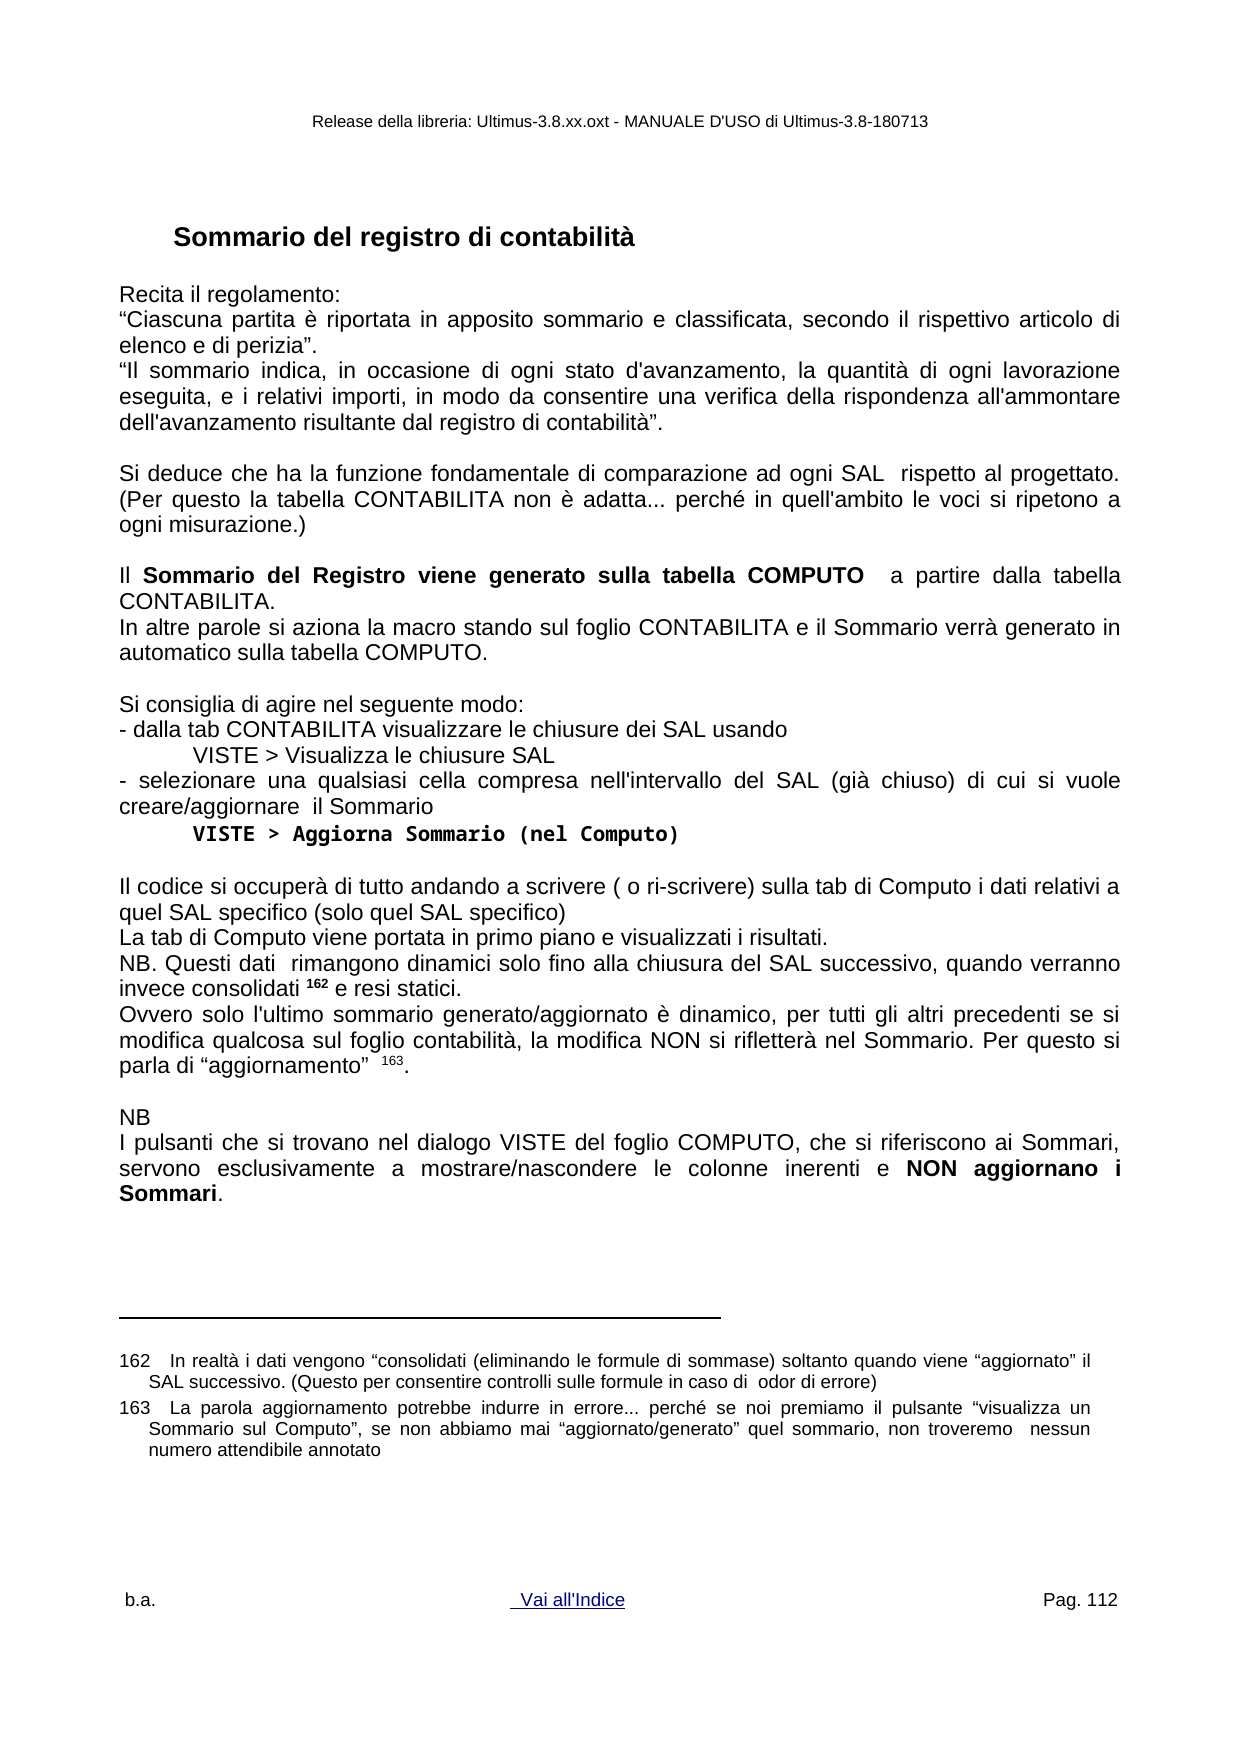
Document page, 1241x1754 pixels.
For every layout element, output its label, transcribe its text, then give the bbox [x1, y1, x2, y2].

text La parola aggiornamento potrebbe indurre in errore... perché se noi premiamo il pulsante “visualizza un Sommario sul Computo”, se non abbiamo mai “aggiornato/generato” quel sommario, non troveremo nessun numero attendibile annotato [119, 1398, 1092, 1461]
text I pulsanti che si trovano nel dialogo VISTE del foglio COMPUTO, che si riferiscono ai Sommari, servono esclusivamente a mostrare/nascondere le colonne inerenti e NON aggiornano i Sommari. [119, 1130, 1121, 1207]
text Recita il regolamento: [119, 281, 1121, 307]
text NB. Questi dati rimangono dinamici solo fino alla chiusura del SAL successivo, quando verranno invece consolidati e resi statici. [119, 950, 1121, 1002]
text “Il sommario indica, in occasione di ogni stato d'avanzamento, la quantità di ogni lavorazione eseguita, e i relativi importi, in modo da consentire una verifica della rispondenza all'ammontare dell'avanzamento risultante dal registro di contabilità”. [119, 358, 1121, 435]
text In altre parole si aziona la macro stando sul foglio CONTABILITA e il Sommario verrà generato in automatico sulla tabella COMPUTO. [119, 614, 1121, 666]
text “Ciascuna partita è riportata in apposito sommario e classificata, secondo il rispettivo articolo di elenco e di perizia”. [119, 307, 1121, 358]
text - selezionare una qualsiasi cella compresa nell'intervallo del SAL (già chiuso) di cui si vuole creare/aggiornare il Sommario [119, 768, 1121, 819]
text NB [119, 1104, 1121, 1130]
text In realtà i dati vengono “consolidati (eliminando le formule di sommase) soltanto quando viene “aggiornato” il SAL successivo. (Questo per consentire controlli sulle formule in caso di odor di errore) [119, 1350, 1092, 1392]
text Si deduce che ha la funzione fondamentale di comparazione ad ogni SAL rispetto al progettato. (Per questo la tabella CONTABILITA non è adatta... perché in quell'ambito le voci si ripetono a ogni misurazione.) [119, 461, 1121, 538]
text La tab di Computo viene portata in primo piano e visualizzati i risultati. [119, 925, 1121, 950]
subtitle Sommario del registro di contabilità [42, 222, 1121, 252]
text VISTE > Visualizza le chiusure SAL [119, 743, 1121, 768]
text VISTE > Aggiorna Sommario (nel Computo) [119, 819, 1121, 848]
text - dalla tab CONTABILITA visualizzare le chiusure dei SAL usando [119, 717, 1121, 743]
text Il Sommario del Registro viene generato sulla tabella COMPUTO a partire dalla tabella CONTABILITA. [119, 563, 1121, 614]
text Il codice si occuperà di tutto andando a scrivere ( o ri-scrivere) sulla tab di Computo i dati relativi a quel SAL specifico (solo quel SAL specifico) [119, 873, 1121, 925]
text Si consiglia di agire nel seguente modo: [119, 691, 1121, 717]
text Ovvero solo l'ultimo sommario generato/aggiornato è dinamico, per tutti gli altri precedenti se si modifica qualcosa sul foglio contabilità, la modifica NON si rifletterà nel Sommario. Per questo si parla di “aggiornamento” . [119, 1002, 1121, 1078]
